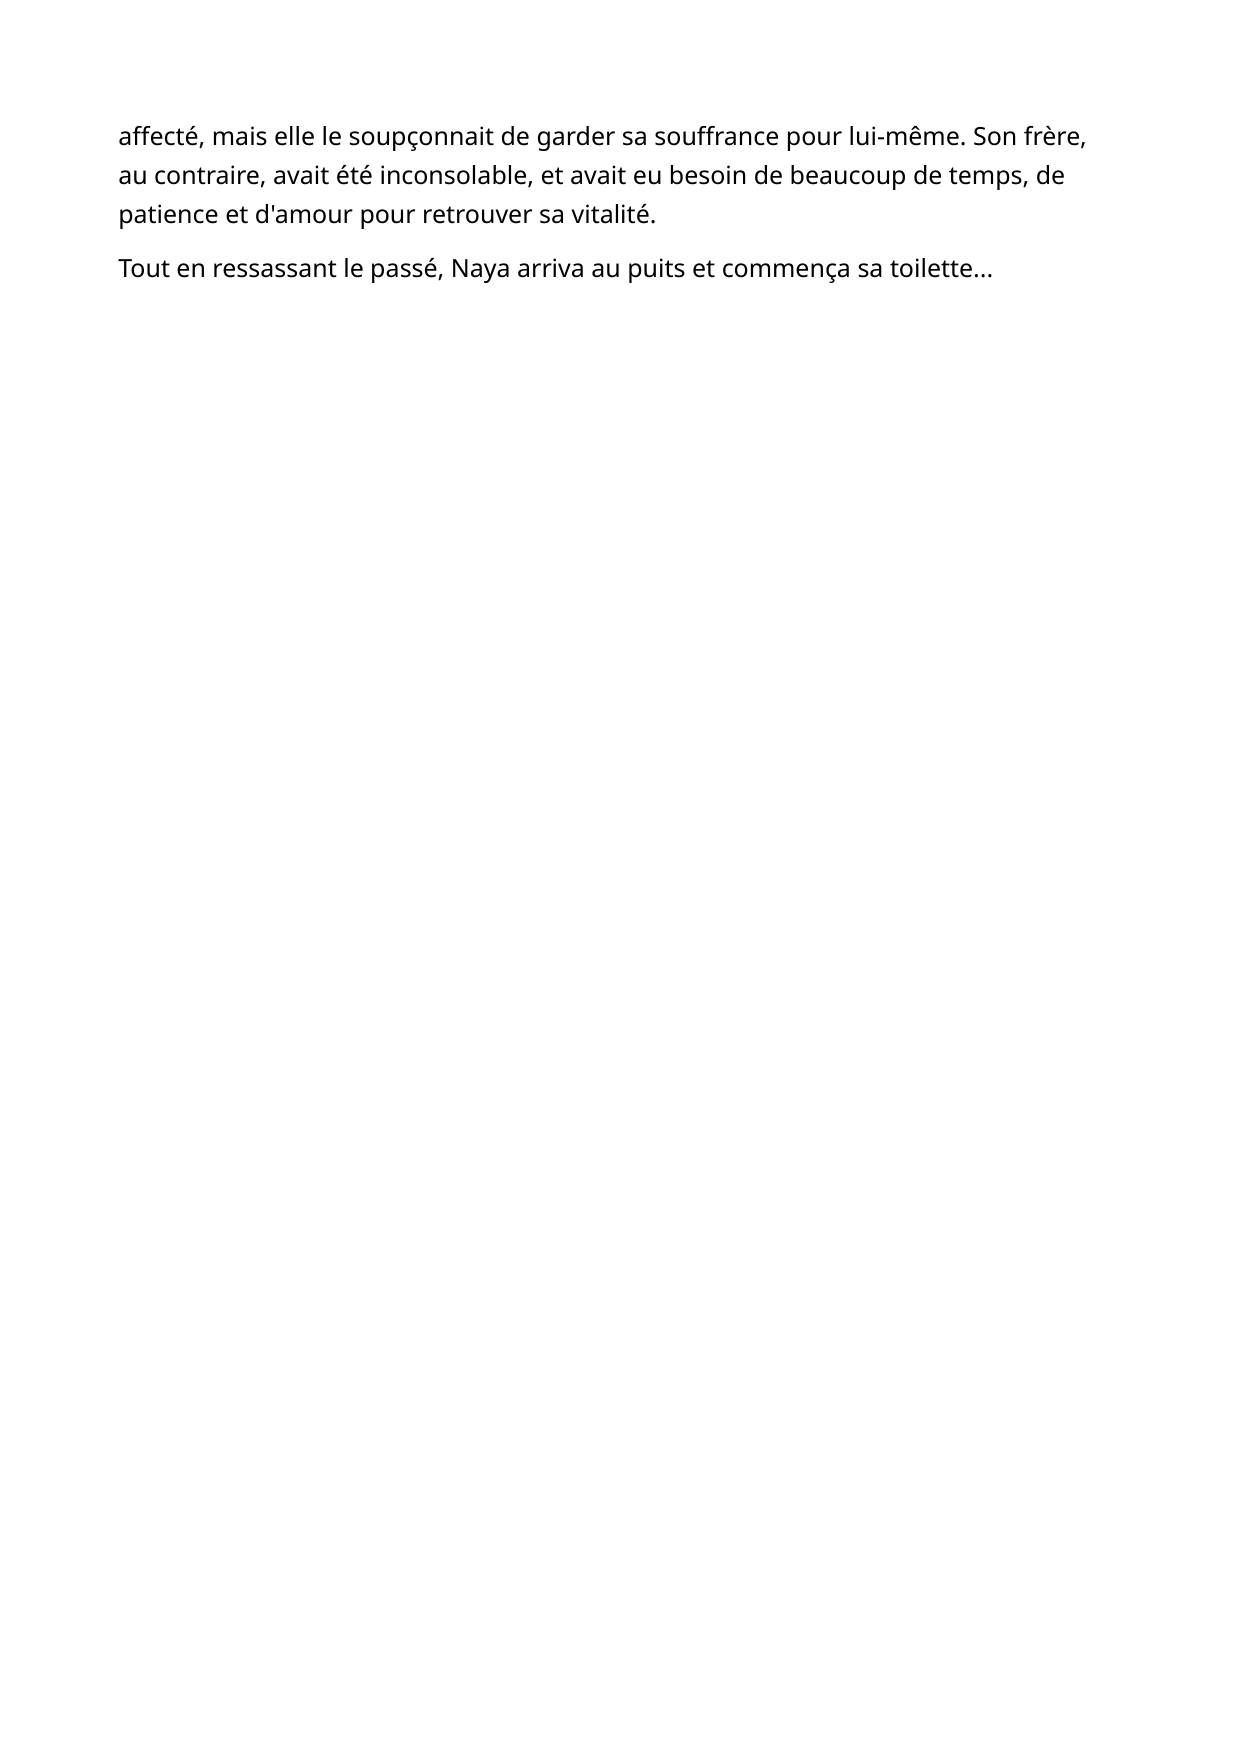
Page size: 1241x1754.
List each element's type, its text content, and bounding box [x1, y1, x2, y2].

text affecté, mais elle le soupçonnait de garder sa souffrance pour lui-même. Son frère, au contraire, avait été inconsolable, et avait eu besoin de beaucoup de temps, de patience et d'amour pour retrouver sa vitalité. [118, 118, 1122, 231]
text Tout en ressassant le passé, Naya arriva au puits et commença sa toilette... [118, 250, 1122, 284]
